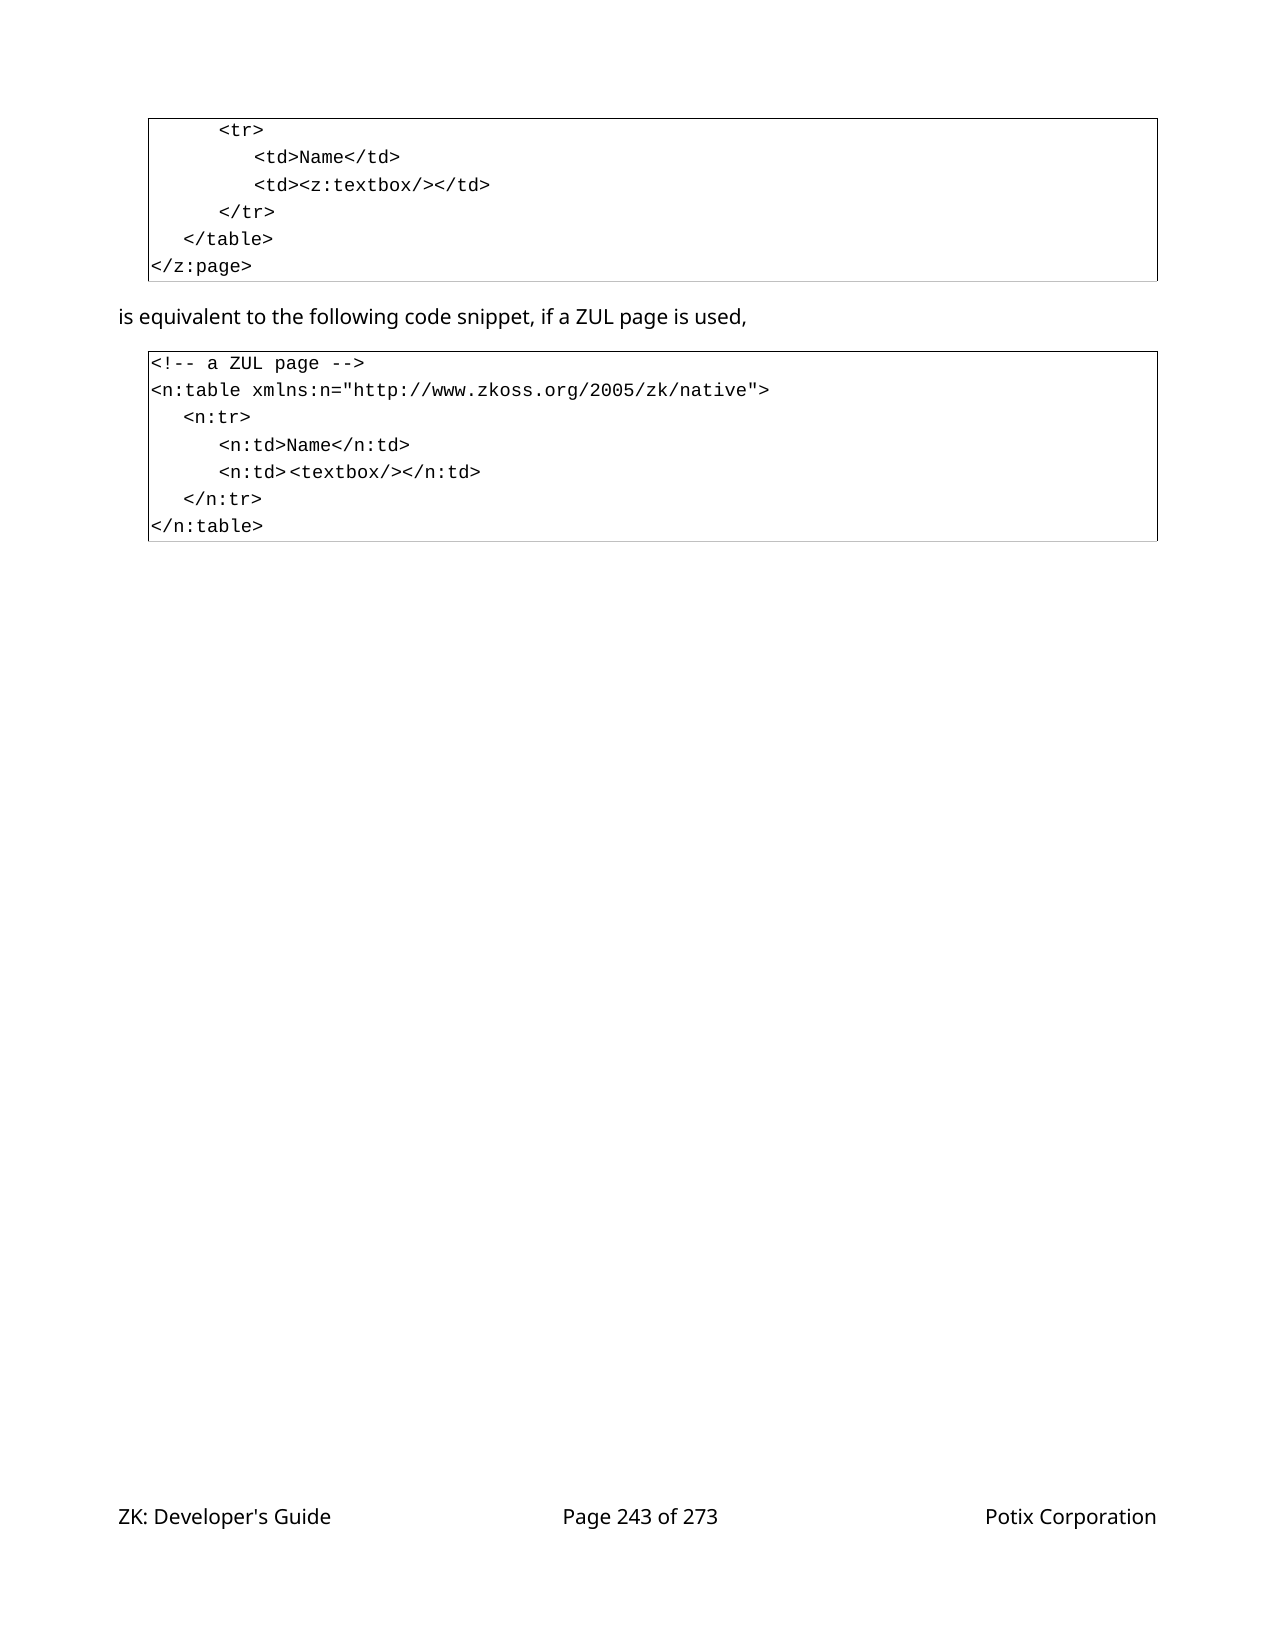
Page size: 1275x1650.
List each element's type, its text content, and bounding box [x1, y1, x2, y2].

text <n:table xmlns:n="http://www.zkoss.org/2005/zk/native"> [149, 378, 1157, 402]
text <td><z:textbox/></td> [149, 172, 1157, 197]
text <tr> [149, 119, 1157, 142]
text <n:td>Name</n:td> [149, 432, 1157, 457]
text <td>Name</td> [149, 145, 1157, 169]
text </n:table> [149, 514, 1157, 541]
text </z:page> [149, 254, 1157, 281]
text <n:td> <textbox/></n:td> [149, 459, 1157, 484]
text <!-- a ZUL page --> [149, 352, 1157, 375]
text </n:tr> [149, 487, 1157, 511]
text <n:tr> [149, 405, 1157, 429]
text </tr> [149, 200, 1157, 224]
text </table> [149, 227, 1157, 251]
text is equivalent to the following code snippet, if a ZUL page is used, [118, 302, 1157, 330]
